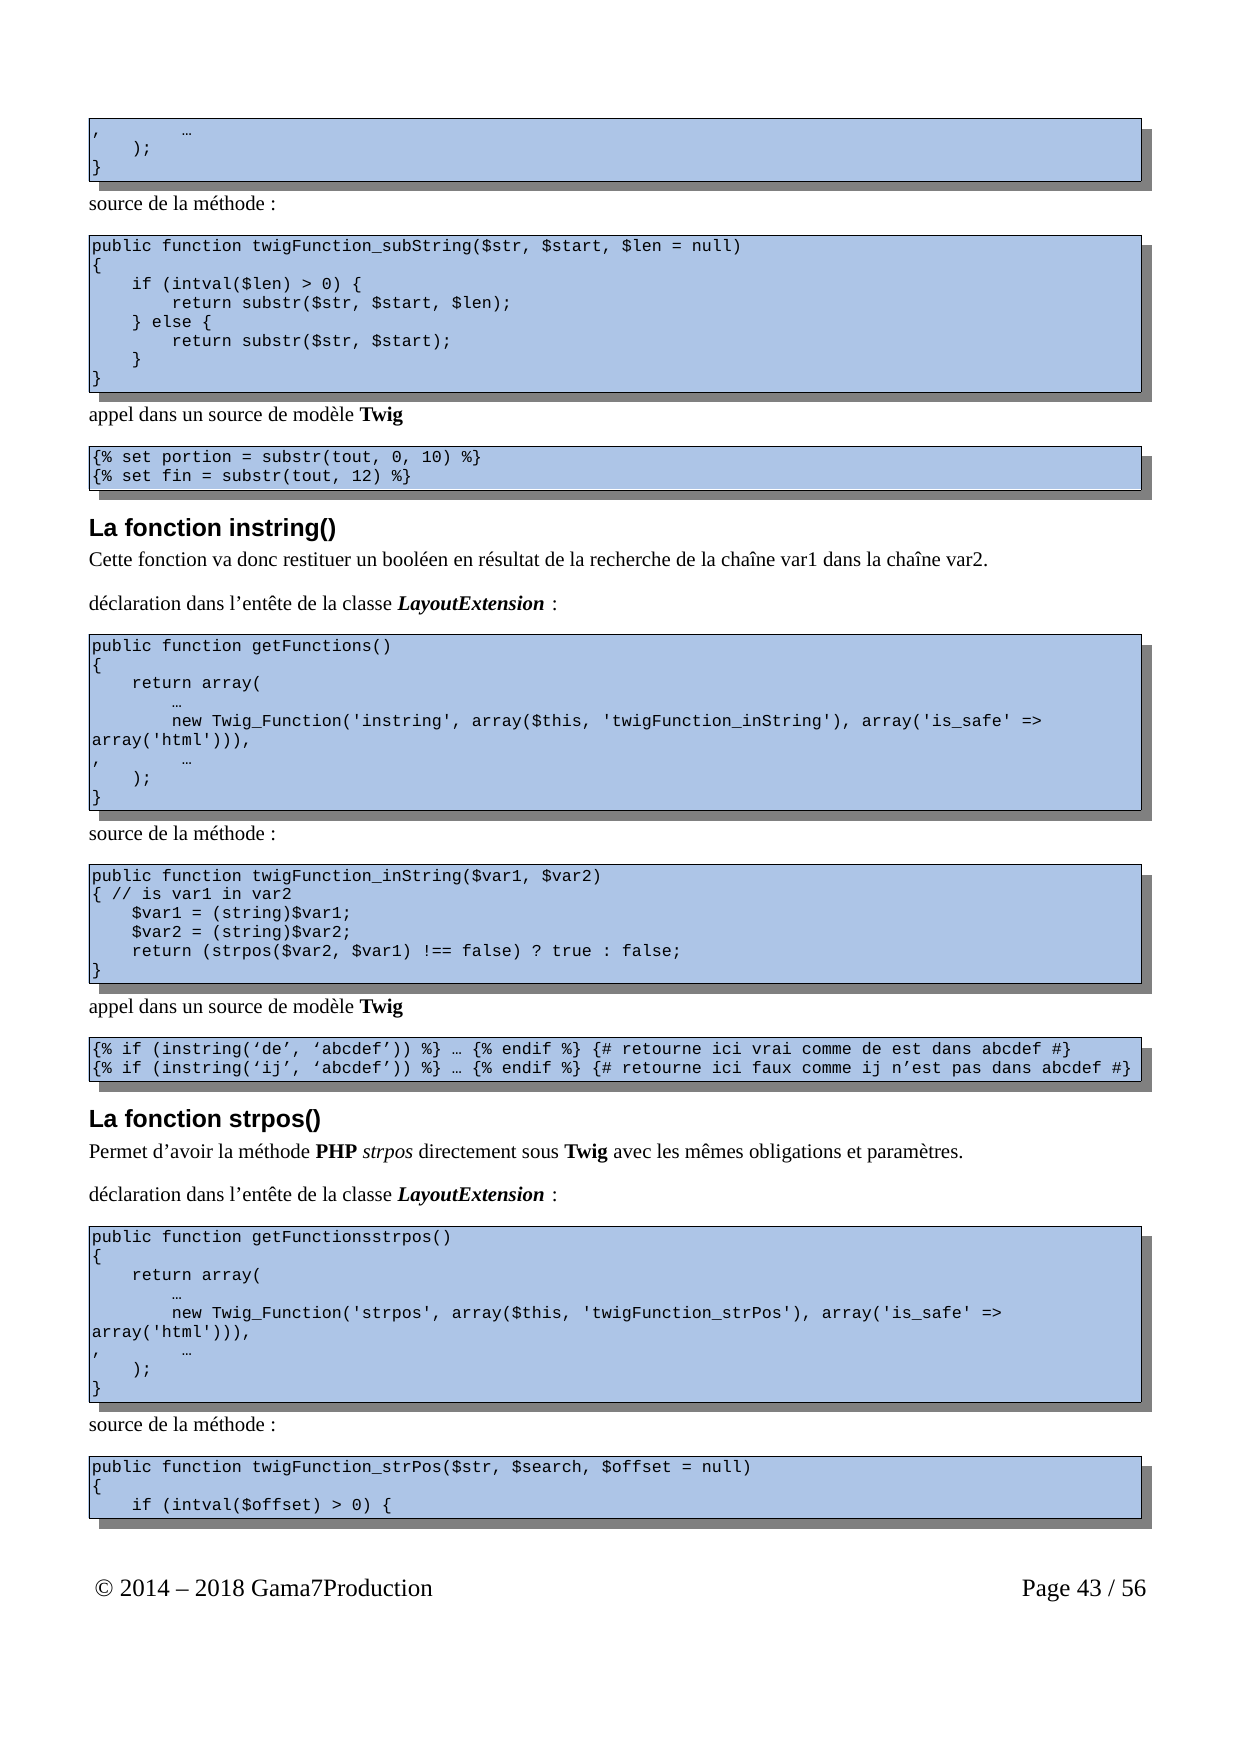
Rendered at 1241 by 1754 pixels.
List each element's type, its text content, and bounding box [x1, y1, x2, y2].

text Cette fonction va donc restituer un booléen en résultat de la recherche de la chaîne var1 dans la chaîne var2. [88, 547, 1152, 571]
text {% if (instring(‘ij’, ‘abcdef’)) %} … {% endif %} {# retourne ici faux comme ij n’est pas dans abcdef #} [90, 1056, 1141, 1081]
text { [90, 1245, 1141, 1263]
text } [90, 785, 1141, 810]
text } [90, 1377, 1141, 1402]
text if (intval($len) > 0) { [90, 272, 1141, 291]
text … [90, 691, 1141, 710]
text new Twig_Function('strpos', array($this, 'twigFunction_strPos'), array('is_safe' => array('html'))), [90, 1301, 1141, 1339]
text public function getFunctions() [90, 635, 1141, 653]
text … [90, 1282, 1141, 1301]
text } [90, 348, 1141, 367]
text déclaration dans l’entête de la classe LayoutExtension : [88, 1182, 1152, 1206]
text if (intval($offset) > 0) { [90, 1493, 1141, 1518]
text $var1 = (string)$var1; [90, 902, 1141, 921]
text appel dans un source de modèle Twig [88, 994, 1152, 1018]
text return array( [90, 672, 1141, 691]
text {% if (instring(‘de’, ‘abcdef’)) %} … {% endif %} {# retourne ici vrai comme de est dans abcdef #} [90, 1038, 1141, 1056]
text , … [90, 119, 1141, 137]
text public function twigFunction_strPos($str, $search, $offset = null) [90, 1457, 1141, 1474]
text return array( [90, 1263, 1141, 1282]
text source de la méthode : [88, 821, 1152, 845]
text source de la méthode : [88, 1412, 1152, 1436]
text ); [90, 1358, 1141, 1377]
text } [90, 156, 1141, 181]
text source de la méthode : [88, 191, 1152, 215]
subtitle La fonction strpos() [88, 1104, 1152, 1133]
text déclaration dans l’entête de la classe LayoutExtension : [88, 591, 1152, 615]
text $var2 = (string)$var2; [90, 921, 1141, 939]
text ); [90, 766, 1141, 785]
text return (strpos($var2, $var1) !== false) ? true : false; [90, 939, 1141, 958]
text , … [90, 747, 1141, 766]
text {% set fin = substr(tout, 12) %} [90, 464, 1141, 489]
text { // is var1 in var2 [90, 883, 1141, 902]
subtitle La fonction instring() [88, 513, 1152, 541]
text { [90, 1474, 1141, 1493]
text appel dans un source de modèle Twig [88, 402, 1152, 426]
text {% set portion = substr(tout, 0, 10) %} [90, 447, 1141, 464]
text public function twigFunction_inString($var1, $var2) [90, 865, 1141, 883]
text Permet d’avoir la méthode PHP strpos directement sous Twig avec les mêmes obligations et paramètres. [88, 1139, 1152, 1163]
text } else { [90, 310, 1141, 329]
text } [90, 958, 1141, 983]
text return substr($str, $start, $len); [90, 291, 1141, 310]
text new Twig_Function('instring', array($this, 'twigFunction_inString'), array('is_safe' => array('html'))), [90, 710, 1141, 747]
text } [90, 367, 1141, 392]
text { [90, 254, 1141, 272]
text public function twigFunction_subString($str, $start, $len = null) [90, 236, 1141, 254]
text return substr($str, $start); [90, 329, 1141, 348]
text ); [90, 137, 1141, 156]
text , … [90, 1339, 1141, 1358]
text { [90, 653, 1141, 672]
text public function getFunctionsstrpos() [90, 1227, 1141, 1245]
